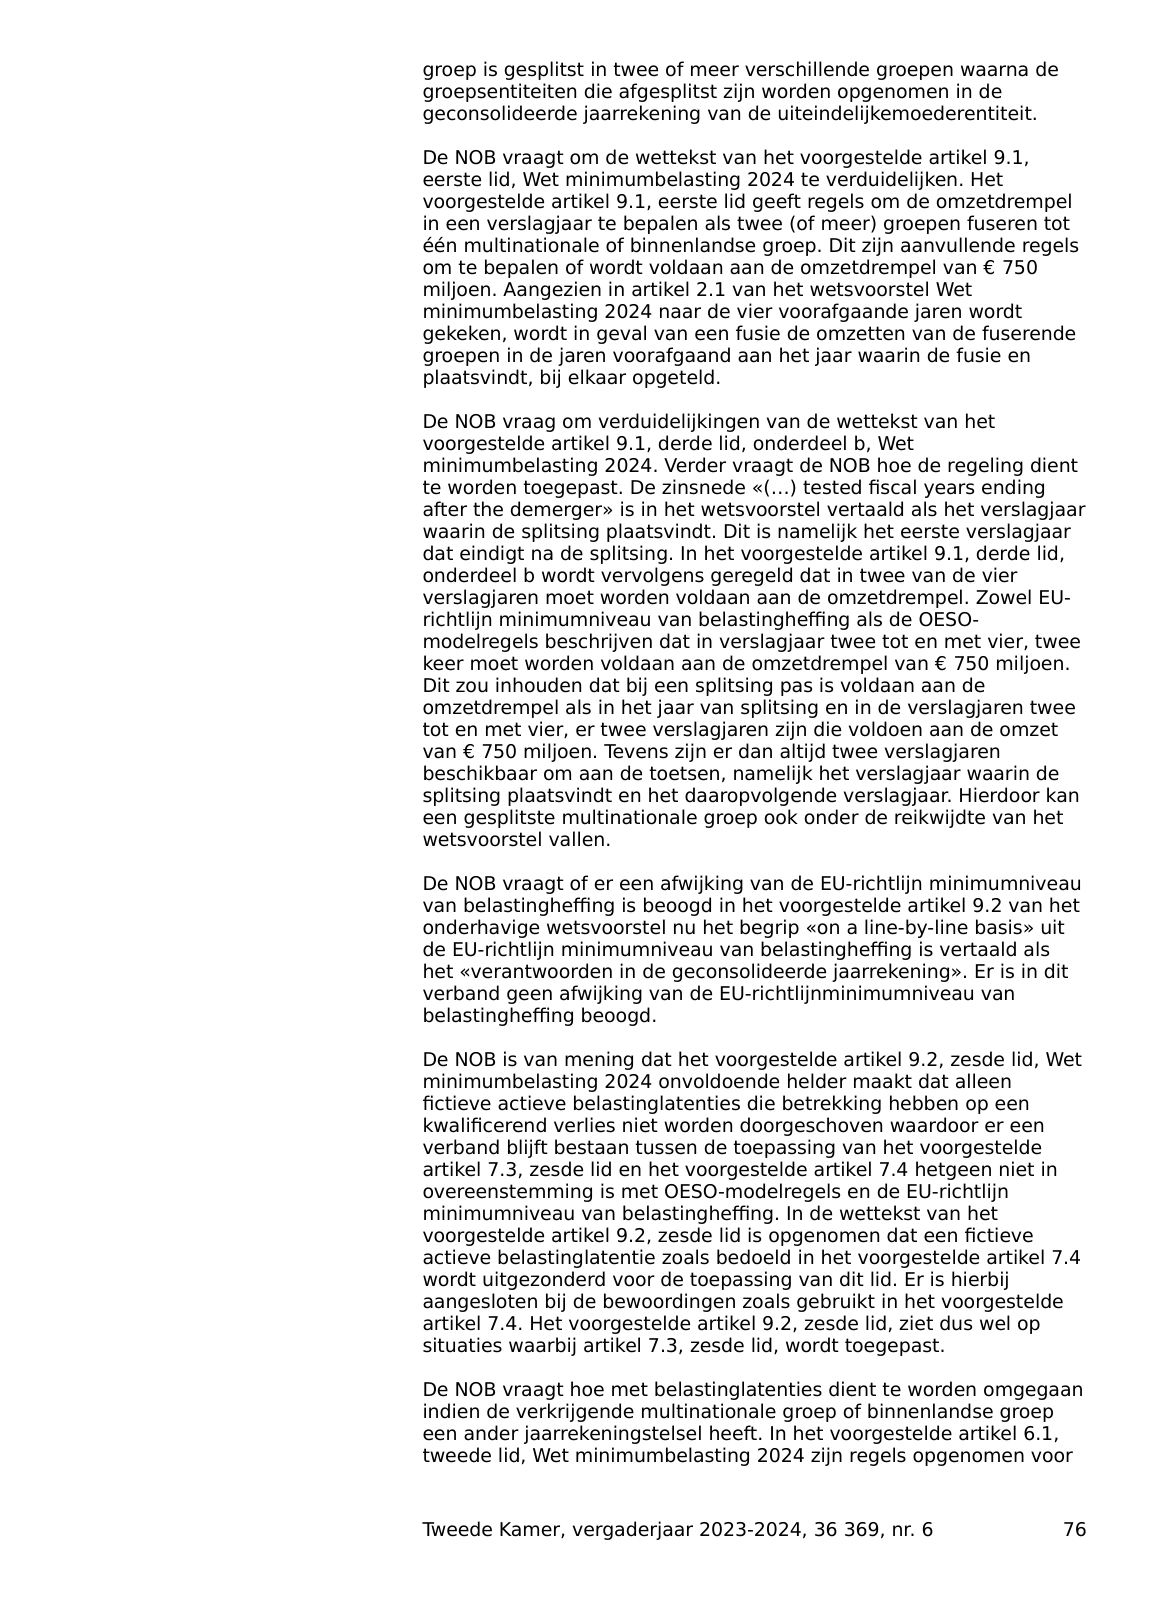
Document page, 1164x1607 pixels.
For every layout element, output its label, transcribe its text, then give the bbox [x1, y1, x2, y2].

text De NOB vraag om verduidelijkingen van de wettekst van het voorgestelde artikel 9.1, derde lid, onderdeel b, Wet minimumbelasting 2024. Verder vraagt de NOB hoe de regeling dient te worden toegepast. De zinsnede «(…) tested fiscal years ending after the demerger» is in het wetsvoorstel vertaald als het verslagjaar waarin de splitsing plaatsvindt. Dit is namelijk het eerste verslagjaar dat eindigt na de splitsing. In het voorgestelde artikel 9.1, derde lid, onderdeel b wordt vervolgens geregeld dat in twee van de vier verslagjaren moet worden voldaan aan de omzetdrempel. Zowel EU-richtlijn minimumniveau van belastingheffing als de OESO-modelregels beschrijven dat in verslagjaar twee tot en met vier, twee keer moet worden voldaan aan de omzetdrempel van € 750 miljoen. Dit zou inhouden dat bij een splitsing pas is voldaan aan de omzetdrempel als in het jaar van splitsing en in de verslagjaren twee tot en met vier, er twee verslagjaren zijn die voldoen aan de omzet van € 750 miljoen. Tevens zijn er dan altijd twee verslagjaren beschikbaar om aan de toetsen, namelijk het verslagjaar waarin de splitsing plaatsvindt en het daaropvolgende verslagjaar. Hierdoor kan een gesplitste multinationale groep ook onder de reikwijdte van het wetsvoorstel vallen. [422, 411, 1087, 851]
text groep is gesplitst in twee of meer verschillende groepen waarna de groepsentiteiten die afgesplitst zijn worden opgenomen in de geconsolideerde jaarrekening van de uiteindelijkemoederentiteit. [422, 59, 1087, 125]
text De NOB is van mening dat het voorgestelde artikel 9.2, zesde lid, Wet minimumbelasting 2024 onvoldoende helder maakt dat alleen fictieve actieve belastinglatenties die betrekking hebben op een kwalificerend verlies niet worden doorgeschoven waardoor er een verband blijft bestaan tussen de toepassing van het voorgestelde artikel 7.3, zesde lid en het voorgestelde artikel 7.4 hetgeen niet in overeenstemming is met OESO-modelregels en de EU-richtlijn minimumniveau van belastingheffing. In de wettekst van het voorgestelde artikel 9.2, zesde lid is opgenomen dat een fictieve actieve belastinglatentie zoals bedoeld in het voorgestelde artikel 7.4 wordt uitgezonderd voor de toepassing van dit lid. Er is hierbij aangesloten bij de bewoordingen zoals gebruikt in het voorgestelde artikel 7.4. Het voorgestelde artikel 9.2, zesde lid, ziet dus wel op situaties waarbij artikel 7.3, zesde lid, wordt toegepast. [422, 1049, 1087, 1357]
text De NOB vraagt of er een afwijking van de EU-richtlijn minimumniveau van belastingheffing is beoogd in het voorgestelde artikel 9.2 van het onderhavige wetsvoorstel nu het begrip «on a line-by-line basis» uit de EU-richtlijn minimumniveau van belastingheffing is vertaald als het «verantwoorden in de geconsolideerde jaarrekening». Er is in dit verband geen afwijking van de EU-richtlijnminimumniveau van belastingheffing beoogd. [422, 873, 1087, 1027]
text De NOB vraagt om de wettekst van het voorgestelde artikel 9.1, eerste lid, Wet minimumbelasting 2024 te verduidelijken. Het voorgestelde artikel 9.1, eerste lid geeft regels om de omzetdrempel in een verslagjaar te bepalen als twee (of meer) groepen fuseren tot één multinationale of binnenlandse groep. Dit zijn aanvullende regels om te bepalen of wordt voldaan aan de omzetdrempel van € 750 miljoen. Aangezien in artikel 2.1 van het wetsvoorstel Wet minimumbelasting 2024 naar de vier voorafgaande jaren wordt gekeken, wordt in geval van een fusie de omzetten van de fuserende groepen in de jaren voorafgaand aan het jaar waarin de fusie en plaatsvindt, bij elkaar opgeteld. [422, 147, 1087, 389]
text De NOB vraagt hoe met belastinglatenties dient te worden omgegaan indien de verkrijgende multinationale groep of binnenlandse groep een ander jaarrekeningstelsel heeft. In het voorgestelde artikel 6.1, tweede lid, Wet minimumbelasting 2024 zijn regels opgenomen voor [422, 1379, 1087, 1467]
